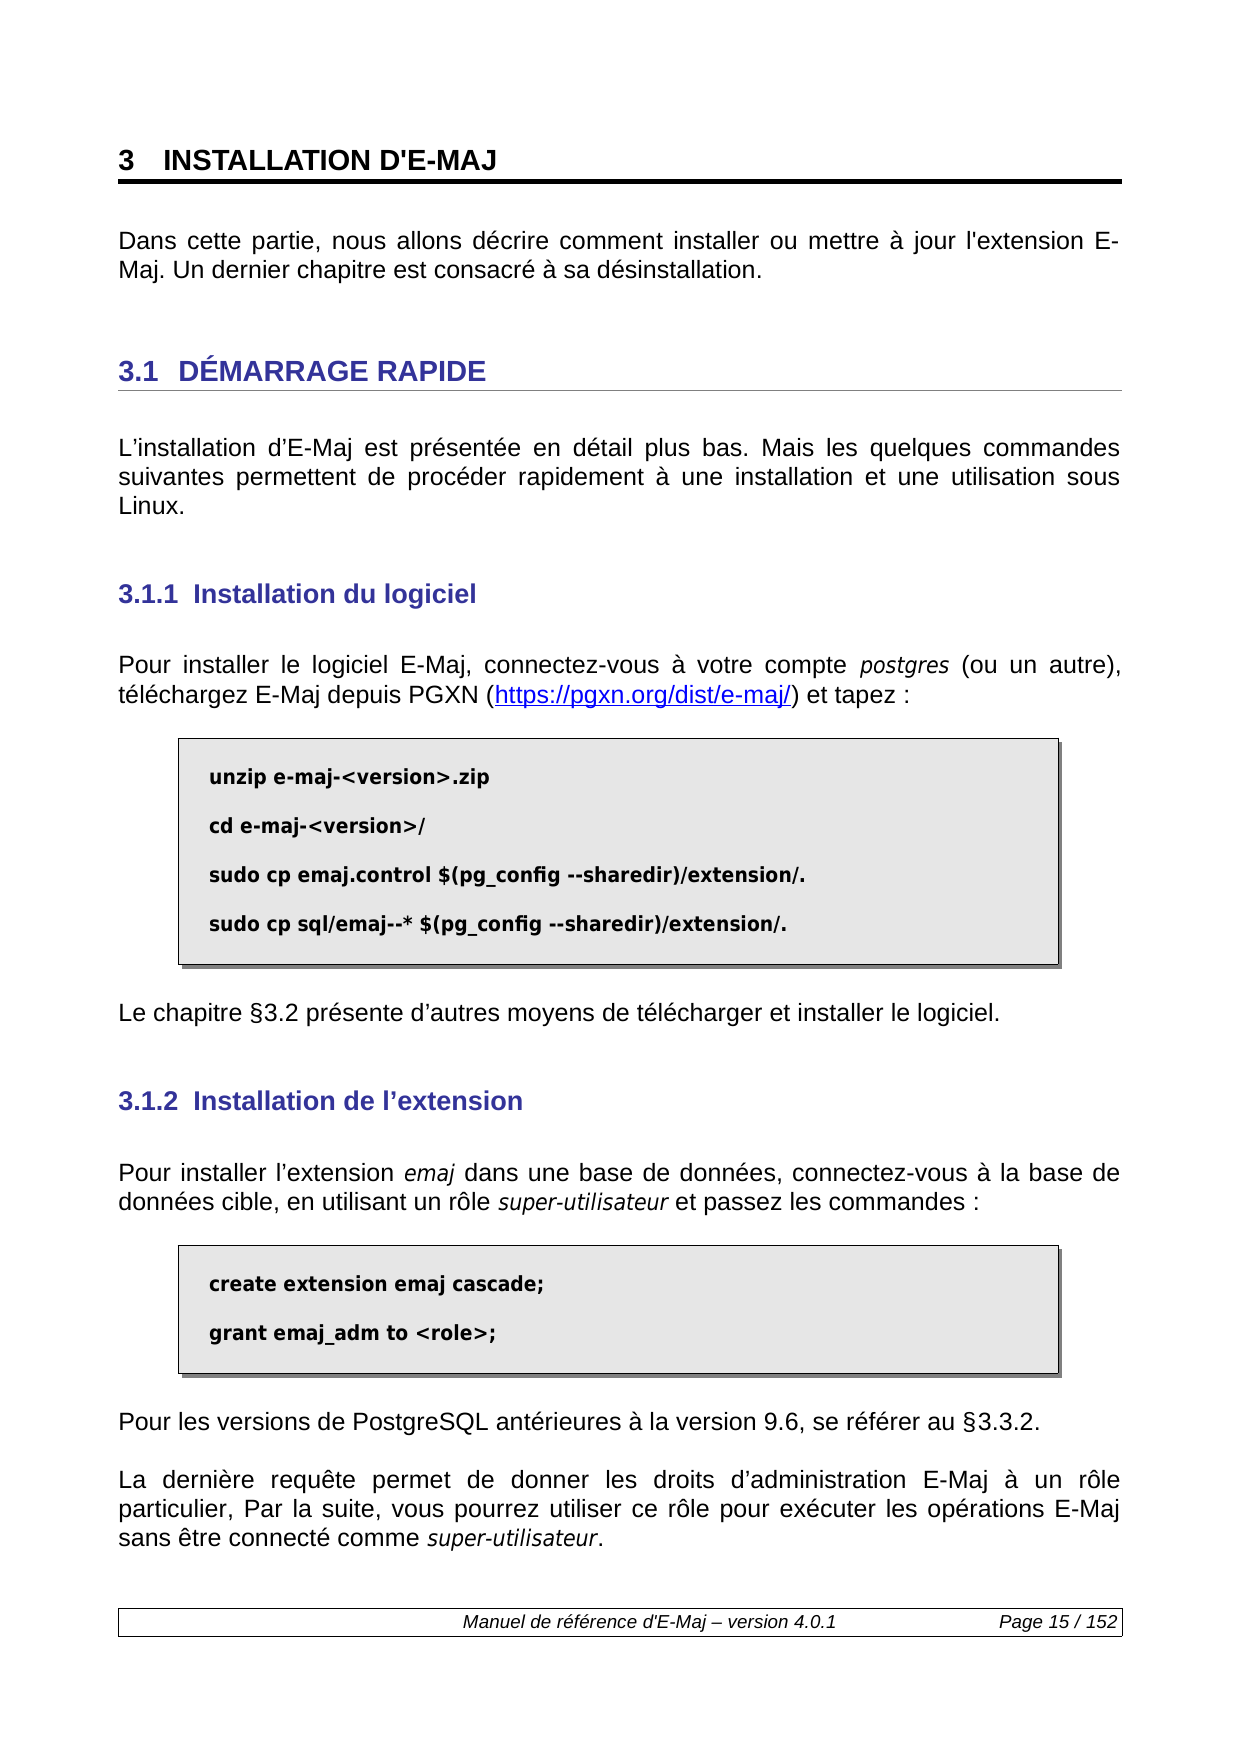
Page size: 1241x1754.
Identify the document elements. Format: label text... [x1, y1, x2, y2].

text Pour les versions de PostgreSQL antérieures à la version 9.6, se référer au §3.3.2. [118, 1407, 1122, 1436]
text L’installation d’E-Maj est présentée en détail plus bas. Mais les quelques commandes suivantes permettent de procéder rapidement à une installation et une utilisation sous Linux. [118, 432, 1122, 520]
text cd e-maj-<version>/ [179, 811, 1058, 836]
text Le chapitre §3.2 présente d’autres moyens de télécharger et installer le logiciel. [118, 998, 1122, 1027]
text grant emaj_adm to <role>; [179, 1318, 1058, 1343]
text unzip e-maj-<version>.zip [179, 762, 1058, 787]
text sudo cp sql/emaj--* $(pg_config --sharedir)/extension/. [179, 909, 1058, 933]
subtitle Démarrage rapide [118, 354, 1122, 390]
text Dans cette partie, nous allons décrire comment installer ou mettre à jour l'extension E-Maj. Un dernier chapitre est consacré à sa désinstallation. [118, 226, 1122, 284]
subtitle Installation du logiciel [118, 578, 1122, 609]
text Pour installer le logiciel E-Maj, connectez-vous à votre compte postgres (ou un autre), téléchargez E-Maj depuis PGXN (https://pgxn.org/dist/e-maj/) et tapez : [118, 650, 1122, 708]
text create extension emaj cascade; [179, 1269, 1058, 1294]
text Pour installer l’extension emaj dans une base de données, connectez-vous à la base de données cible, en utilisant un rôle super-utilisateur et passez les commandes : [118, 1157, 1122, 1216]
subtitle Installation de l’extension [118, 1085, 1122, 1116]
subtitle Installation d'E-Maj [118, 143, 1122, 179]
text La dernière requête permet de donner les droits d’administration E-Maj à un rôle particulier, Par la suite, vous pourrez utiliser ce rôle pour exécuter les opérations E-Maj sans être connecté comme super-utilisateur. [118, 1465, 1122, 1552]
text sudo cp emaj.control $(pg_config --sharedir)/extension/. [179, 860, 1058, 884]
